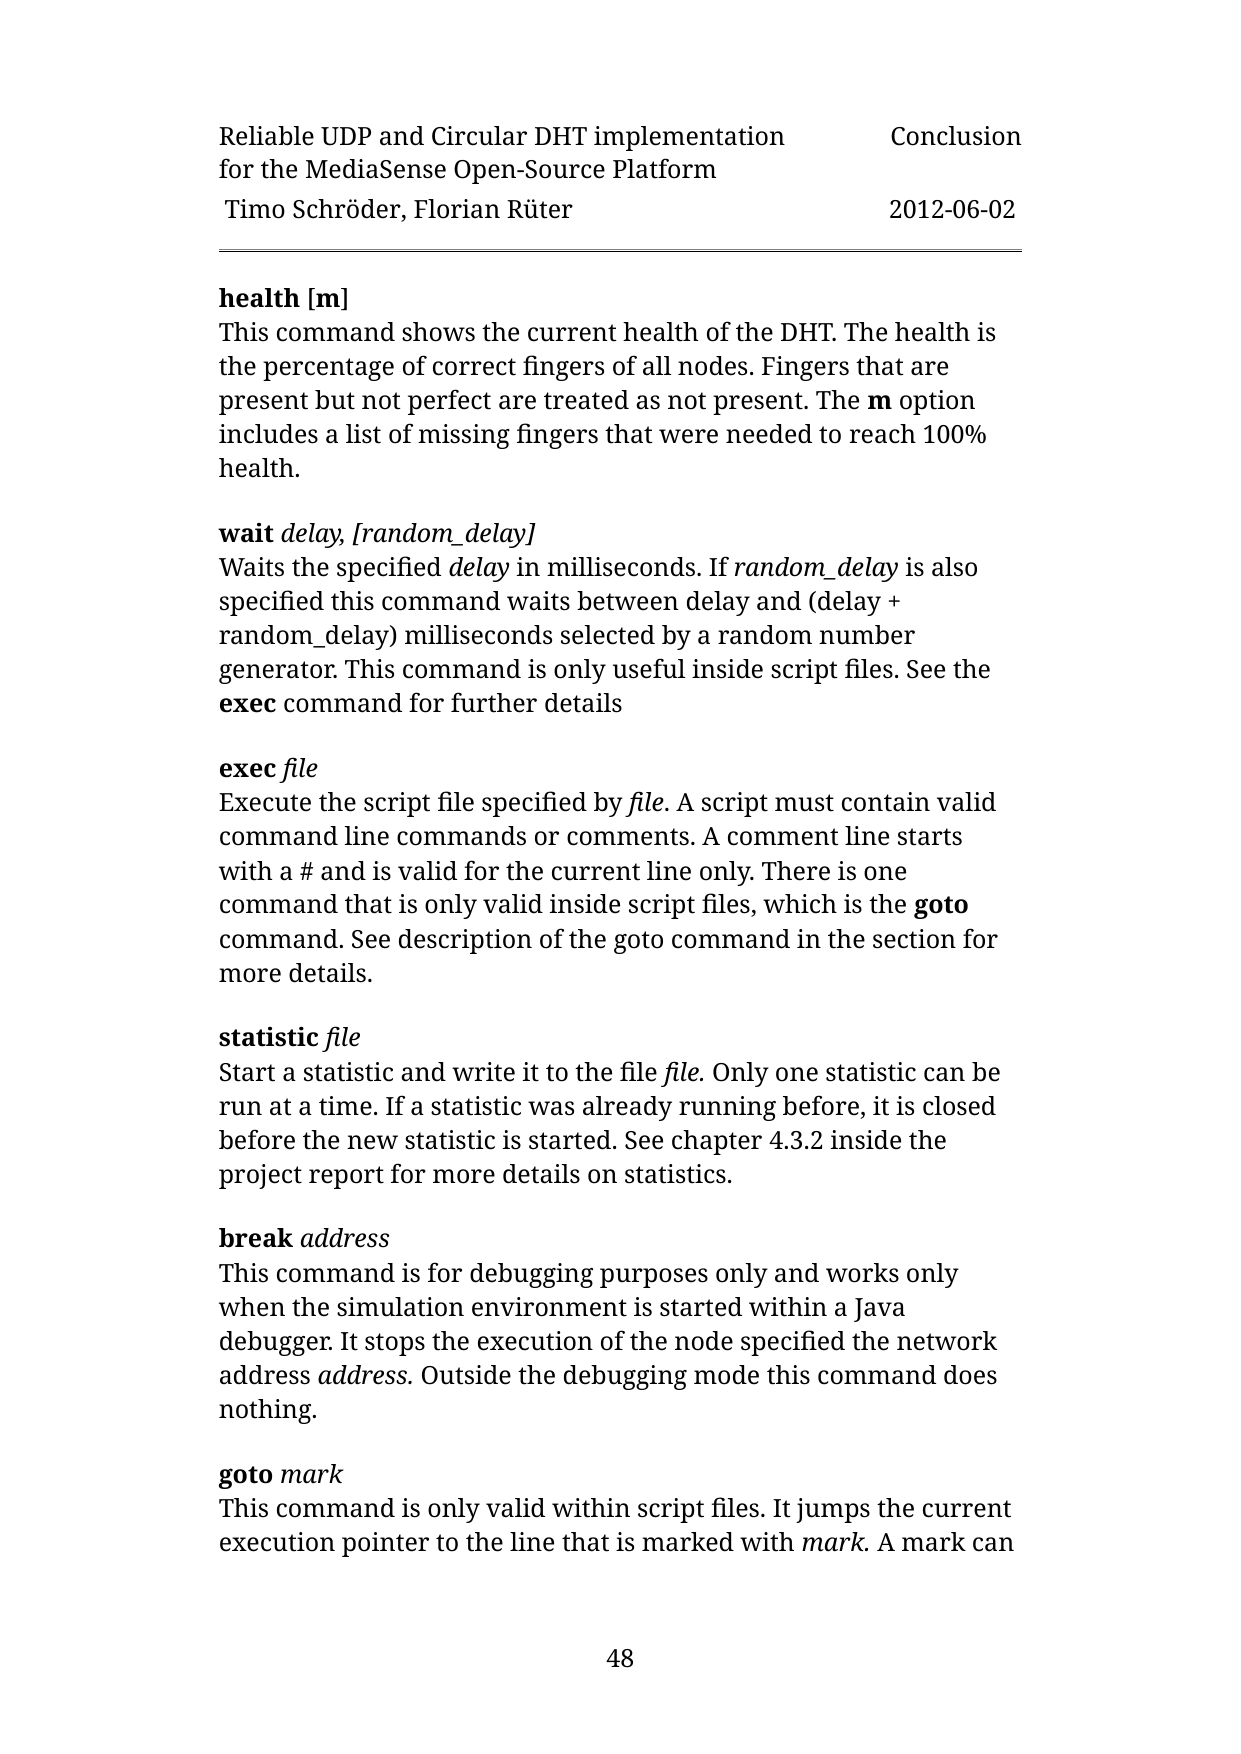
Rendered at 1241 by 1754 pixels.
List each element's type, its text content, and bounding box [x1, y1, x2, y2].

text exec file Execute the script file specified by file. A script must contain valid command line commands or comments. A comment line starts with a # and is valid for the current line only. There is one command that is only valid inside script files, which is the goto command. See description of the goto command in the section for more details. [218, 751, 1022, 989]
text goto mark This command is only valid within script files. It jumps the current execution pointer to the line that is marked with mark. A mark can [218, 1456, 1022, 1558]
text health [m] This command shows the current health of the DHT. The health is the percentage of correct fingers of all nodes. Fingers that are present but not perfect are treated as not present. The m option includes a list of missing fingers that were needed to reach 100% health. [218, 281, 1022, 485]
text wait delay, [random_delay] Waits the specified delay in milliseconds. If random_delay is also specified this command waits between delay and (delay + random_delay) milliseconds selected by a random number generator. This command is only useful inside script files. See the exec command for further details [218, 516, 1022, 720]
text break address This command is for debugging purposes only and works only when the simulation environment is started within a Java debugger. It stops the execution of the node specified the network address address. Outside the debugging mode this command does nothing. [218, 1221, 1022, 1426]
text statistic file Start a statistic and write it to the file file. Only one statistic can be run at a time. If a statistic was already running before, it is closed before the new statistic is started. See chapter 4.3.2 inside the project report for more details on statistics. [218, 1020, 1022, 1190]
